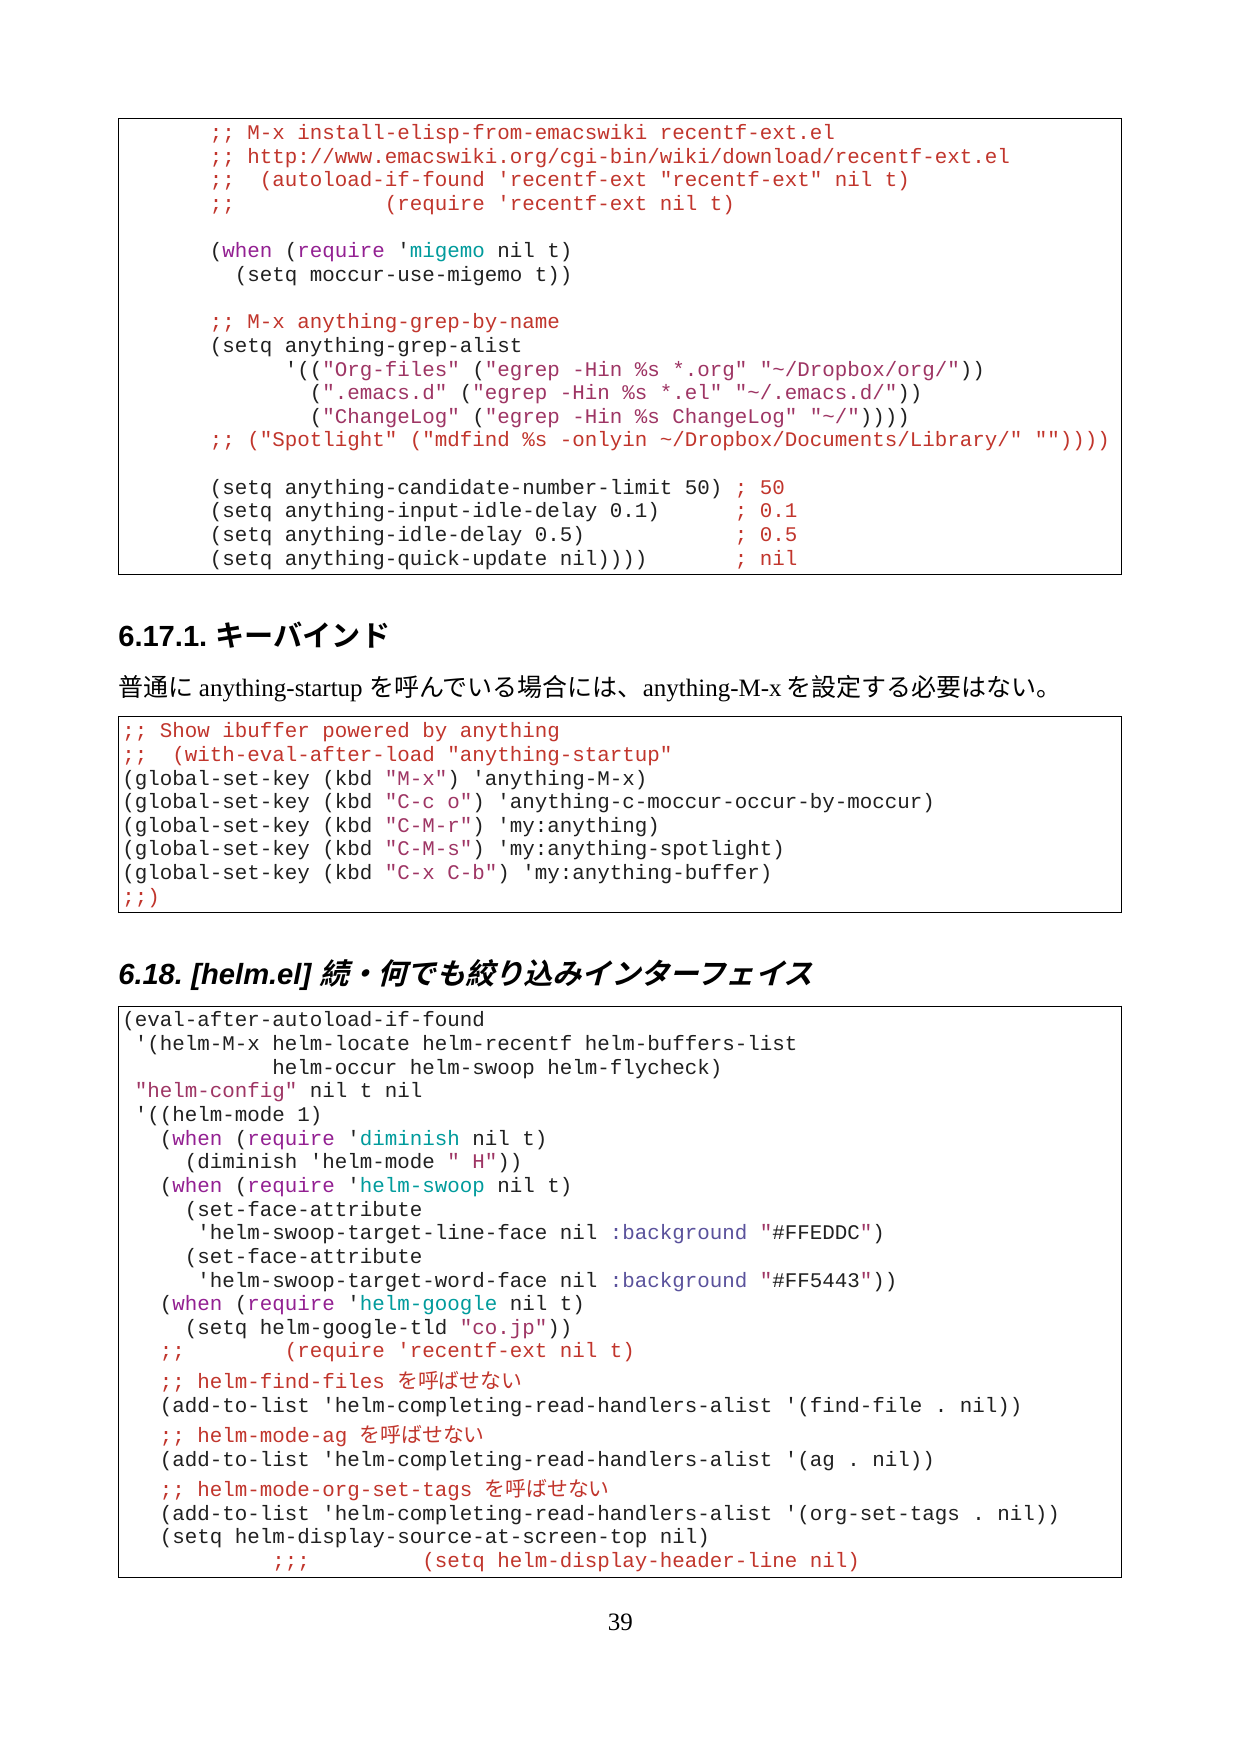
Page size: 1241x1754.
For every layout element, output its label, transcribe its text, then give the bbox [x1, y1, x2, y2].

text "helm-config" nil t nil [119, 1076, 1121, 1100]
text (global-set-key (kbd "C-x C-b") 'my:anything-buffer) [119, 858, 1121, 882]
text (set-face-attribute [119, 1242, 1121, 1266]
text 普通に anything-startup を呼んでいる場合には、anything-M-xを設定する必要はない。 [118, 667, 1122, 704]
text '(("Org-files" ("egrep -Hin %s *.org" "~/Dropbox/org/")) [119, 354, 1121, 378]
text ;;) [119, 882, 1121, 912]
text 'helm-swoop-target-line-face nil :background "#FFEDDC") [119, 1218, 1121, 1242]
text ;; helm-mode-ag を呼ばせない [119, 1414, 1121, 1445]
text (setq anything-idle-delay 0.5) ; 0.5 [119, 520, 1121, 544]
text (when (require 'helm-swoop nil t) [119, 1171, 1121, 1195]
text (global-set-key (kbd "M-x") 'anything-M-x) [119, 763, 1121, 787]
text ;; helm-find-files を呼ばせない [119, 1360, 1121, 1391]
text (when (require 'migemo nil t) [119, 236, 1121, 260]
text ;; Show ibuffer powered by anything [119, 717, 1121, 740]
text ;; (require 'recentf-ext nil t) [119, 189, 1121, 213]
text helm-occur helm-swoop helm-flycheck) [119, 1053, 1121, 1076]
text (when (require 'helm-google nil t) [119, 1289, 1121, 1313]
text (set-face-attribute [119, 1195, 1121, 1218]
text ;; (autoload-if-found 'recentf-ext "recentf-ext" nil t) [119, 165, 1121, 189]
text ;; http://www.emacswiki.org/cgi-bin/wiki/download/recentf-ext.el [119, 142, 1121, 165]
text (diminish 'helm-mode " H")) [119, 1147, 1121, 1171]
text (setq anything-quick-update nil)))) ; nil [119, 544, 1121, 574]
text (setq moccur-use-migemo t)) [119, 260, 1121, 284]
text (global-set-key (kbd "C-M-r") 'my:anything) [119, 811, 1121, 834]
text (setq helm-google-tld "co.jp")) [119, 1313, 1121, 1337]
text ;; M-x anything-grep-by-name [119, 307, 1121, 331]
text (add-to-list 'helm-completing-read-handlers-alist '(org-set-tags . nil)) [119, 1499, 1121, 1522]
text (".emacs.d" ("egrep -Hin %s *.el" "~/.emacs.d/")) [119, 378, 1121, 402]
text 'helm-swoop-target-word-face nil :background "#FF5443")) [119, 1266, 1121, 1289]
text ;;; (setq helm-display-header-line nil) [119, 1546, 1121, 1577]
text ;; (with-eval-after-load "anything-startup" [119, 740, 1121, 763]
text (eval-after-autoload-if-found [119, 1007, 1121, 1029]
text '((helm-mode 1) [119, 1100, 1121, 1124]
text ;; (require 'recentf-ext nil t) [119, 1337, 1121, 1360]
text (setq anything-candidate-number-limit 50) ; 50 [119, 473, 1121, 496]
text (setq anything-grep-alist [119, 331, 1121, 354]
text (global-set-key (kbd "C-M-s") 'my:anything-spotlight) [119, 834, 1121, 858]
text ;; M-x install-elisp-from-emacswiki recentf-ext.el [119, 119, 1121, 142]
text (setq helm-display-source-at-screen-top nil) [119, 1522, 1121, 1546]
text '(helm-M-x helm-locate helm-recentf helm-buffers-list [119, 1029, 1121, 1053]
text (global-set-key (kbd "C-c o") 'anything-c-moccur-occur-by-moccur) [119, 787, 1121, 811]
text (when (require 'diminish nil t) [119, 1124, 1121, 1147]
text ;; helm-mode-org-set-tags を呼ばせない [119, 1468, 1121, 1499]
text ("ChangeLog" ("egrep -Hin %s ChangeLog" "~/")))) [119, 402, 1121, 426]
subtitle [helm.el] 続・何でも絞り込みインターフェイス [118, 951, 1122, 993]
subtitle キーバインド [118, 613, 1122, 655]
text (setq anything-input-idle-delay 0.1) ; 0.1 [119, 496, 1121, 520]
text ;; ("Spotlight" ("mdfind %s -onlyin ~/Dropbox/Documents/Library/" "")))) [119, 426, 1121, 449]
text (add-to-list 'helm-completing-read-handlers-alist '(ag . nil)) [119, 1445, 1121, 1468]
text (add-to-list 'helm-completing-read-handlers-alist '(find-file . nil)) [119, 1391, 1121, 1414]
